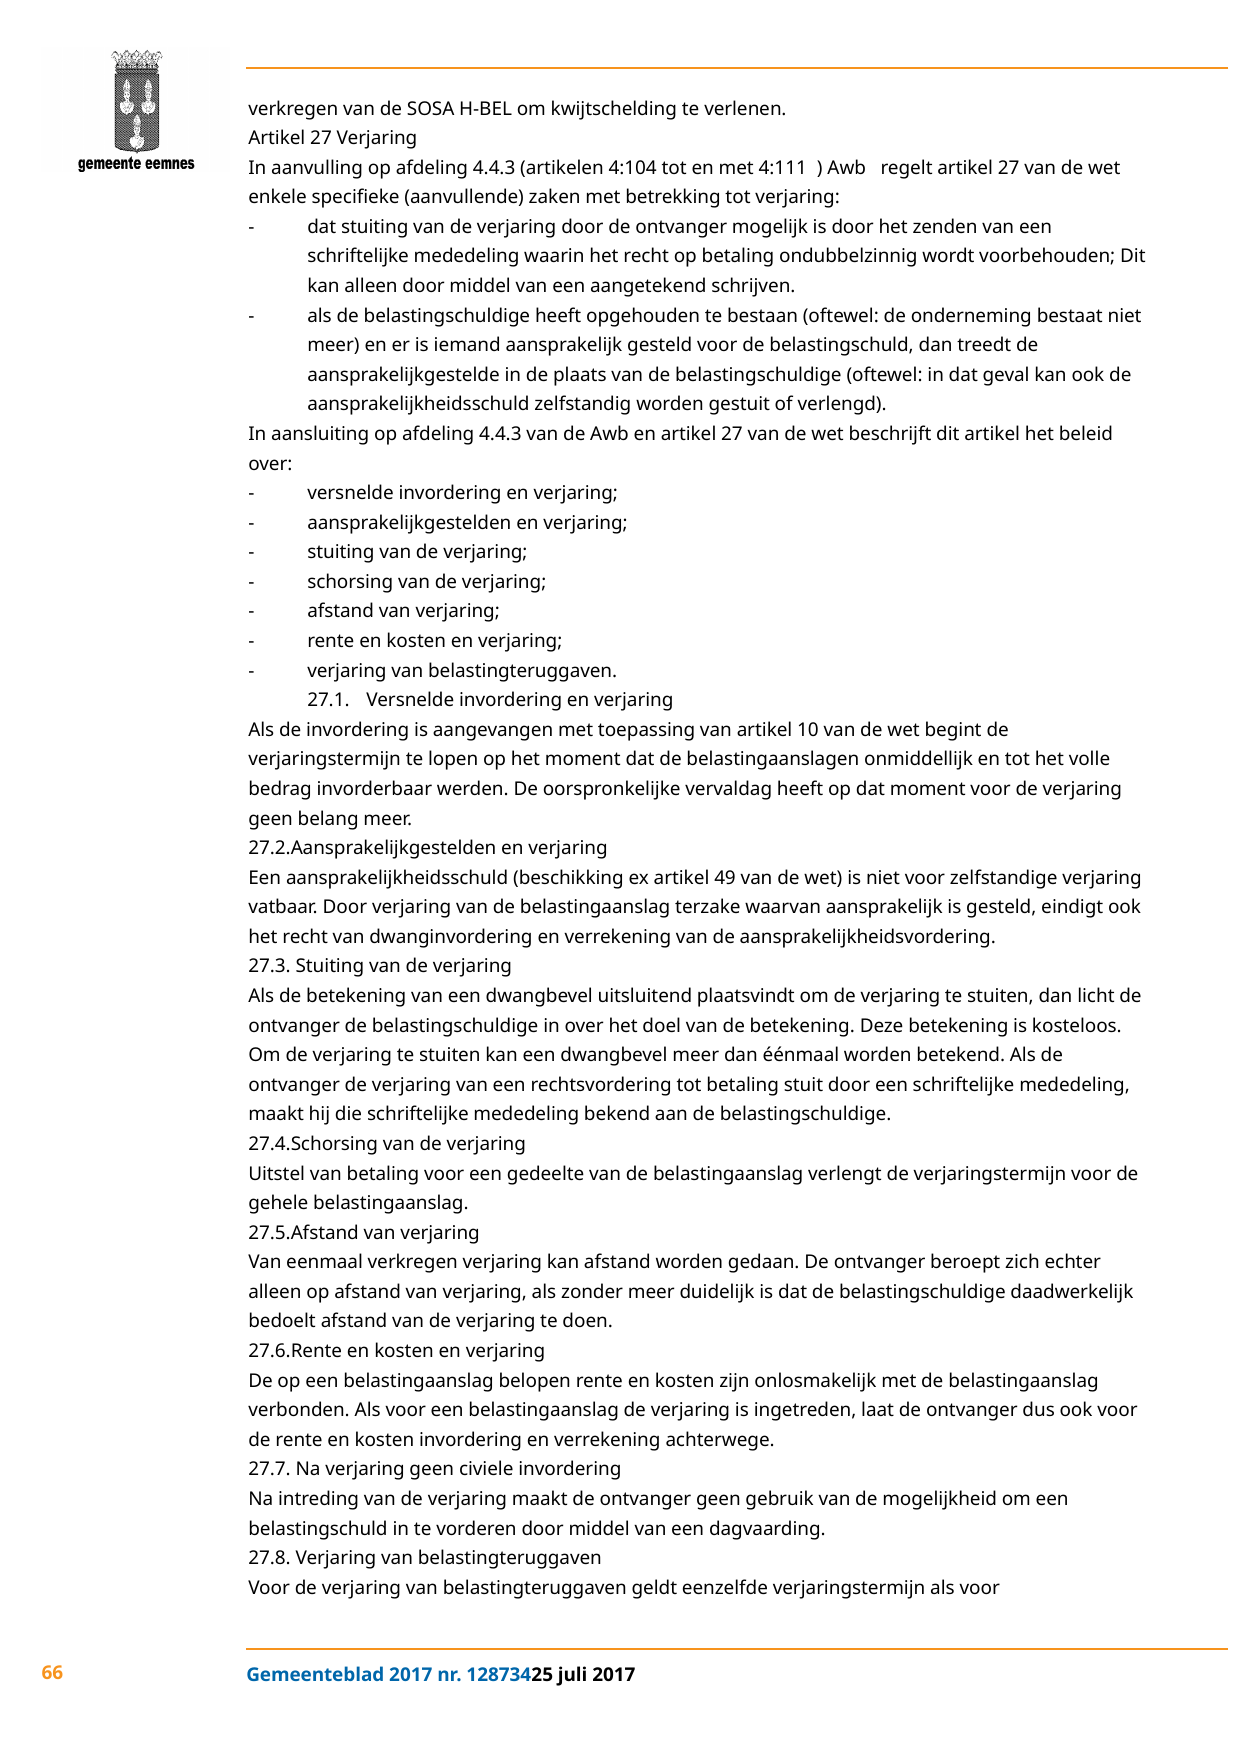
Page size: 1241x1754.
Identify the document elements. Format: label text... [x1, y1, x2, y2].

text 27.6.Rente en kosten en verjaring [248, 1337, 1152, 1363]
text 27.3. Stuiting van de verjaring [248, 953, 1152, 978]
list Versnelde invordering en verjaring [307, 686, 1152, 712]
picture [41, 47, 231, 172]
list aansprakelijkgestelden en verjaring; [248, 509, 1152, 535]
text 27.2.Aansprakelijkgestelden en verjaring [248, 834, 1152, 860]
text 27.8. Verjaring van belastingteruggaven [248, 1544, 1152, 1570]
text De op een belastingaanslag belopen rente en kosten zijn onlosmakelijk met de belastingaanslag verbonden. Als voor een belastingaanslag de verjaring is ingetreden, laat de ontvanger dus ook voor de rente en kosten invordering en verrekening achterwege. [248, 1367, 1152, 1452]
text 27.7. Na verjaring geen civiele invordering [248, 1456, 1152, 1481]
list als de belastingschuldige heeft opgehouden te bestaan (oftewel: de onderneming bestaat niet meer) en er is iemand aansprakelijk gesteld voor de belastingschuld, dan treedt de aansprakelijkgestelde in de plaats van de belastingschuldige (oftewel: in dat geval kan ook de aansprakelijkheidsschuld zelfstandig worden gestuit of verlengd). [248, 302, 1152, 416]
text Artikel 27 Verjaring [248, 124, 1152, 150]
list verjaring van belastingteruggaven. [248, 657, 1152, 683]
list afstand van verjaring; [248, 598, 1152, 623]
text In aanvulling op afdeling 4.4.3 (artikelen 4:104 tot en met 4:111 ) Awb regelt artikel 27 van de wet enkele specifieke (aanvullende) zaken met betrekking tot verjaring: [248, 154, 1152, 209]
text Een aansprakelijkheidsschuld (beschikking ex artikel 49 van de wet) is niet voor zelfstandige verjaring vatbaar. Door verjaring van de belastingaanslag terzake waarvan aansprakelijk is gesteld, eindigt ook het recht van dwanginvordering en verrekening van de aansprakelijkheidsvordering. [248, 864, 1152, 949]
text Na intreding van de verjaring maakt de ontvanger geen gebruik van de mogelijkheid om een belastingschuld in te vorderen door middel van een dagvaarding. [248, 1485, 1152, 1541]
text 27.5.Afstand van verjaring [248, 1219, 1152, 1245]
text verkregen van de SOSA H-BEL om kwijtschelding te verlenen. [248, 95, 1152, 121]
list stuiting van de verjaring; [248, 538, 1152, 564]
text Als de betekening van een dwangbevel uitsluitend plaatsvindt om de verjaring te stuiten, dan licht de ontvanger de belastingschuldige in over het doel van de betekening. Deze betekening is kosteloos. [248, 982, 1152, 1038]
text Als de invordering is aangevangen met toepassing van artikel 10 van de wet begint de verjaringstermijn te lopen op het moment dat de belastingaanslagen onmiddellijk en tot het volle bedrag invorderbaar werden. De oorspronkelijke vervaldag heeft op dat moment voor de verjaring geen belang meer. [248, 716, 1152, 831]
text In aansluiting op afdeling 4.4.3 van de Awb en artikel 27 van de wet beschrijft dit artikel het beleid over: [248, 420, 1152, 476]
list schorsing van de verjaring; [248, 568, 1152, 594]
text Uitstel van betaling voor een gedeelte van de belastingaanslag verlengt de verjaringstermijn voor de gehele belastingaanslag. [248, 1160, 1152, 1215]
text 27.4.Schorsing van de verjaring [248, 1130, 1152, 1156]
list rente en kosten en verjaring; [248, 627, 1152, 653]
text Om de verjaring te stuiten kan een dwangbevel meer dan éénmaal worden betekend. Als de ontvanger de verjaring van een rechtsvordering tot betaling stuit door een schriftelijke mededeling, maakt hij die schriftelijke mededeling bekend aan de belastingschuldige. [248, 1041, 1152, 1126]
list versnelde invordering en verjaring; [248, 479, 1152, 505]
text Voor de verjaring van belastingteruggaven geldt eenzelfde verjaringstermijn als voor [248, 1574, 1152, 1600]
text Van eenmaal verkregen verjaring kan afstand worden gedaan. De ontvanger beroept zich echter alleen op afstand van verjaring, als zonder meer duidelijk is dat de belastingschuldige daadwerkelijk bedoelt afstand van de verjaring te doen. [248, 1248, 1152, 1333]
list dat stuiting van de verjaring door de ontvanger mogelijk is door het zenden van een schriftelijke mededeling waarin het recht op betaling ondubbelzinnig wordt voorbehouden; Dit kan alleen door middel van een aangetekend schrijven. [248, 213, 1152, 298]
